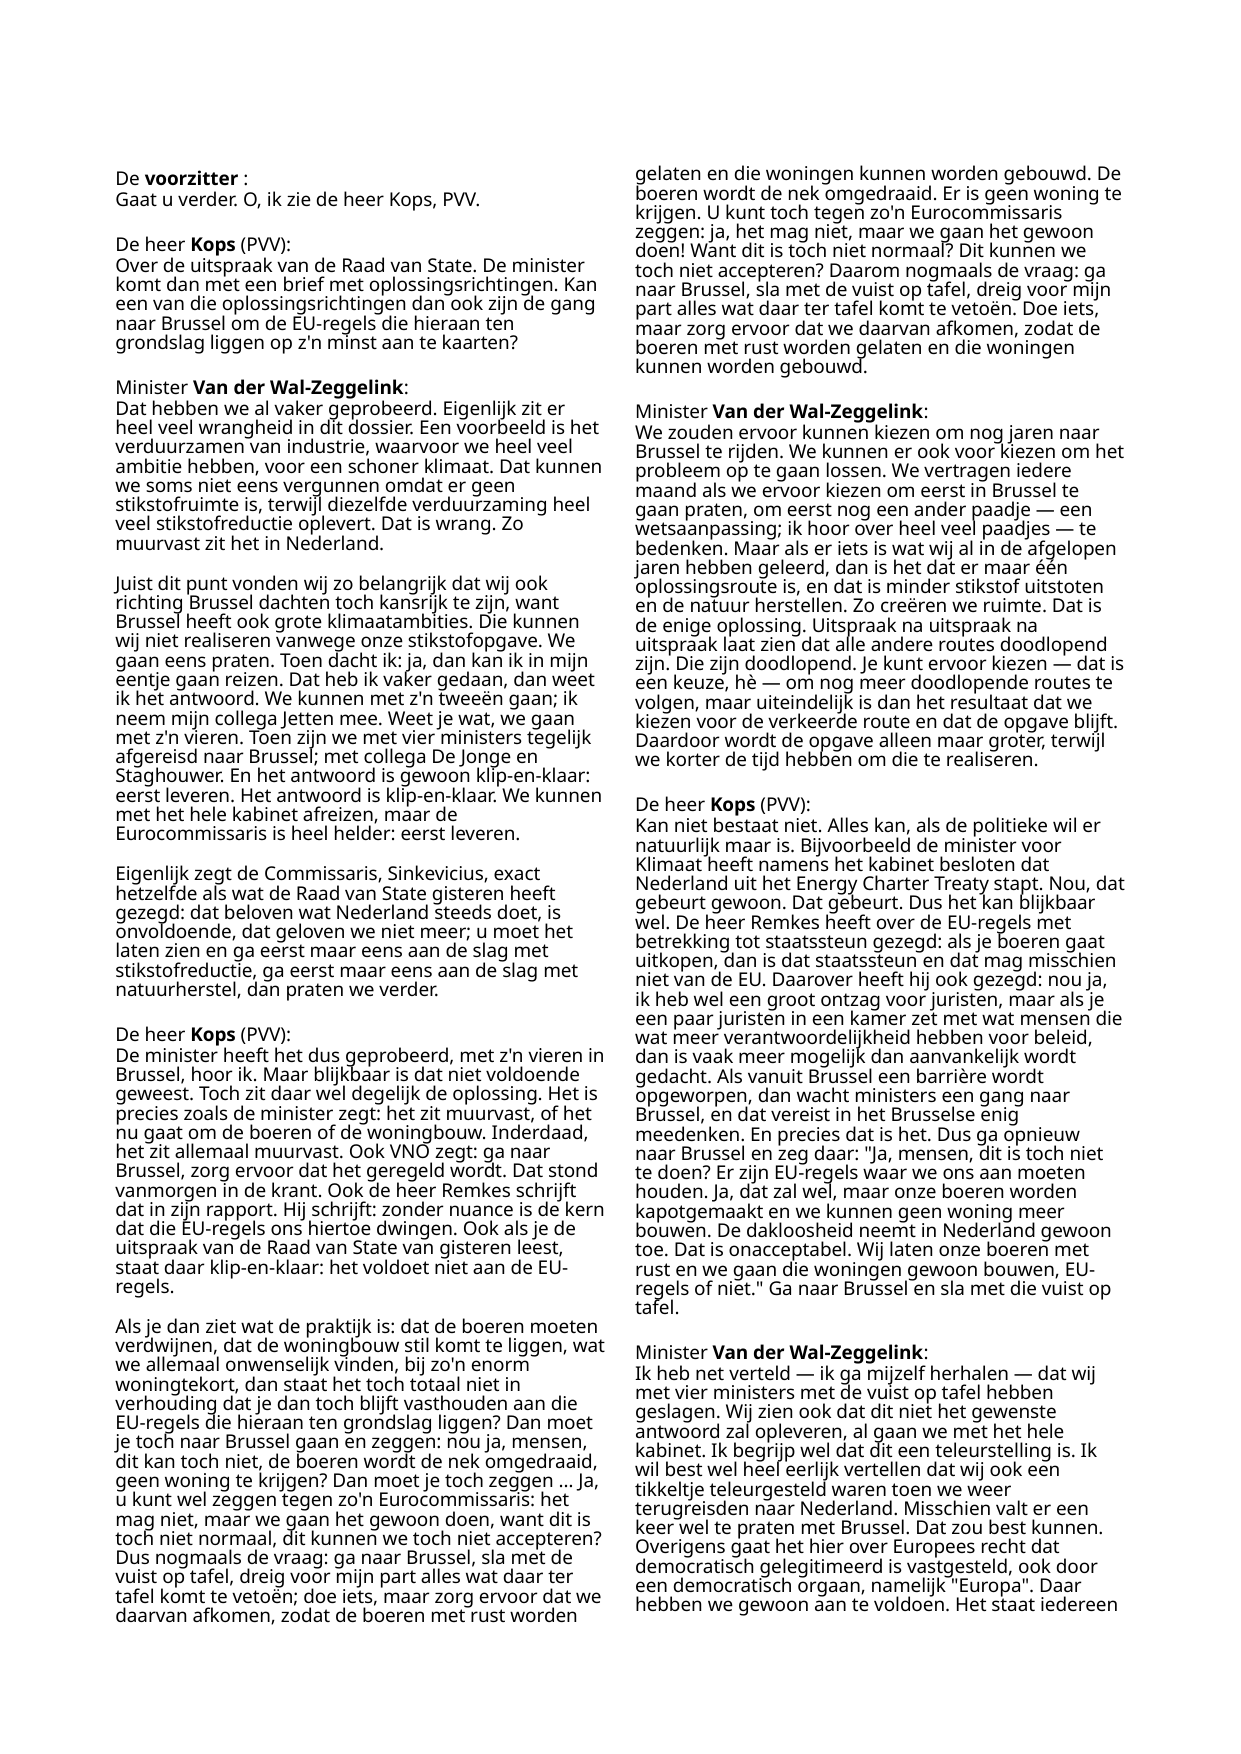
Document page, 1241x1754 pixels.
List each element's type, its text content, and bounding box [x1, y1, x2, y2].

text De heer Kops (PVV): [635, 792, 1125, 817]
text Ik heb net verteld — ik ga mijzelf herhalen — dat wij met vier ministers met de vuist op tafel hebben geslagen. Wij zien ook dat dit niet het gewenste antwoord zal opleveren, al gaan we met het hele kabinet. Ik begrijp wel dat dit een teleurstelling is. Ik wil best wel heel eerlijk vertellen dat wij ook een tikkeltje teleurgesteld waren toen we weer terugreisden naar Nederland. Misschien valt er een keer wel te praten met Brussel. Dat zou best kunnen. Overigens gaat het hier over Europees recht dat democratisch gelegitimeerd is vastgesteld, ook door een democratisch orgaan, namelijk "Europa". Daar hebben we gewoon aan te voldoen. Het staat iedereen [635, 1365, 1125, 1615]
text Eigenlijk zegt de Commissaris, Sinkevicius, exact hetzelfde als wat de Raad van State gisteren heeft gezegd: dat beloven wat Nederland steeds doet, is onvoldoende, dat geloven we niet meer; u moet het laten zien en ga eerst maar eens aan de slag met stikstofreductie, ga eerst maar eens aan de slag met natuurherstel, dan praten we verder. [115, 865, 605, 1000]
text Gaat u verder. O, ik zie de heer Kops, PVV. [115, 191, 605, 210]
text Minister Van der Wal-Zeggelink: [115, 374, 605, 400]
text De heer Kops (PVV): [115, 1021, 605, 1047]
text Minister Van der Wal-Zeggelink: [635, 398, 1125, 424]
text De minister heeft het dus geprobeerd, met z'n vieren in Brussel, hoor ik. Maar blijkbaar is dat niet voldoende geweest. Toch zit daar wel degelijk de oplossing. Het is precies zoals de minister zegt: het zit muurvast, of het nu gaat om de boeren of de woningbouw. Inderdaad, het zit allemaal muurvast. Ook VNO zegt: ga naar Brussel, zorg ervoor dat het geregeld wordt. Dat stond vanmorgen in de krant. Ook de heer Remkes schrijft dat in zijn rapport. Hij schrijft: zonder nuance is de kern dat die EU-regels ons hiertoe dwingen. Ook als je de uitspraak van de Raad van State van gisteren leest, staat daar klip-en-klaar: het voldoet niet aan de EU-regels. [115, 1047, 605, 1297]
text Juist dit punt vonden wij zo belangrijk dat wij ook richting Brussel dachten toch kansrijk te zijn, want Brussel heeft ook grote klimaatambities. Die kunnen wij niet realiseren vanwege onze stikstofopgave. We gaan eens praten. Toen dacht ik: ja, dan kan ik in mijn eentje gaan reizen. Dat heb ik vaker gedaan, dan weet ik het antwoord. We kunnen met z'n tweeën gaan; ik neem mijn collega Jetten mee. Weet je wat, we gaan met z'n vieren. Toen zijn we met vier ministers tegelijk afgereisd naar Brussel; met collega De Jonge en Staghouwer. En het antwoord is gewoon klip-en-klaar: eerst leveren. Het antwoord is klip-en-klaar. We kunnen met het hele kabinet afreizen, maar de Eurocommissaris is heel helder: eerst leveren. [115, 575, 605, 844]
text Kan niet bestaat niet. Alles kan, als de politieke wil er natuurlijk maar is. Bijvoorbeeld de minister voor Klimaat heeft namens het kabinet besloten dat Nederland uit het Energy Charter Treaty stapt. Nou, dat gebeurt gewoon. Dat gebeurt. Dus het kan blijkbaar wel. De heer Remkes heeft over de EU-regels met betrekking tot staatssteun gezegd: als je boeren gaat uitkopen, dan is dat staatssteun en dat mag misschien niet van de EU. Daarover heeft hij ook gezegd: nou ja, ik heb wel een groot ontzag voor juristen, maar als je een paar juristen in een kamer zet met wat mensen die wat meer verantwoordelijkheid hebben voor beleid, dan is vaak meer mogelijk dan aanvankelijk wordt gedacht. Als vanuit Brussel een barrière wordt opgeworpen, dan wacht ministers een gang naar Brussel, en dat vereist in het Brusselse enig meedenken. En precies dat is het. Dus ga opnieuw naar Brussel en zeg daar: "Ja, mensen, dit is toch niet te doen? Er zijn EU-regels waar we ons aan moeten houden. Ja, dat zal wel, maar onze boeren worden kapotgemaakt en we kunnen geen woning meer bouwen. De dakloosheid neemt in Nederland gewoon toe. Dat is onacceptabel. Wij laten onze boeren met rust en we gaan die woningen gewoon bouwen, EU-regels of niet." Ga naar Brussel en sla met die vuist op tafel. [635, 817, 1125, 1318]
text De voorzitter : [115, 165, 605, 191]
text Als je dan ziet wat de praktijk is: dat de boeren moeten verdwijnen, dat de woningbouw stil komt te liggen, wat we allemaal onwenselijk vinden, bij zo'n enorm woningtekort, dan staat het toch totaal niet in verhouding dat je dan toch blijft vasthouden aan die EU-regels die hieraan ten grondslag liggen? Dan moet je toch naar Brussel gaan en zeggen: nou ja, mensen, dit kan toch niet, de boeren wordt de nek omgedraaid, geen woning te krijgen? Dan moet je toch zeggen … Ja, u kunt wel zeggen tegen zo'n Eurocommissaris: het mag niet, maar we gaan het gewoon doen, want dit is toch niet normaal, dit kunnen we toch niet accepteren? Dus nogmaals de vraag: ga naar Brussel, sla met de vuist op tafel, dreig voor mijn part alles wat daar ter tafel komt te vetoën; doe iets, maar zorg ervoor dat we daarvan afkomen, zodat de boeren met rust worden [115, 1318, 605, 1626]
text Minister Van der Wal-Zeggelink: [635, 1339, 1125, 1365]
text We zouden ervoor kunnen kiezen om nog jaren naar Brussel te rijden. We kunnen er ook voor kiezen om het probleem op te gaan lossen. We vertragen iedere maand als we ervoor kiezen om eerst in Brussel te gaan praten, om eerst nog een ander paadje — een wetsaanpassing; ik hoor over heel veel paadjes — te bedenken. Maar als er iets is wat wij al in de afgelopen jaren hebben geleerd, dan is het dat er maar één oplossingsroute is, en dat is minder stikstof uitstoten en de natuur herstellen. Zo creëren we ruimte. Dat is de enige oplossing. Uitspraak na uitspraak na uitspraak laat zien dat alle andere routes doodlopend zijn. Die zijn doodlopend. Je kunt ervoor kiezen — dat is een keuze, hè — om nog meer doodlopende routes te volgen, maar uiteindelijk is dan het resultaat dat we kiezen voor de verkeerde route en dat de opgave blijft. Daardoor wordt de opgave alleen maar groter, terwijl we korter de tijd hebben om die te realiseren. [635, 424, 1125, 771]
text De heer Kops (PVV): [115, 231, 605, 257]
text Over de uitspraak van de Raad van State. De minister komt dan met een brief met oplossingsrichtingen. Kan een van die oplossingsrichtingen dan ook zijn de gang naar Brussel om de EU-regels die hieraan ten grondslag liggen op z'n minst aan te kaarten? [115, 257, 605, 353]
text Dat hebben we al vaker geprobeerd. Eigenlijk zit er heel veel wrangheid in dit dossier. Een voorbeeld is het verduurzamen van industrie, waarvoor we heel veel ambitie hebben, voor een schoner klimaat. Dat kunnen we soms niet eens vergunnen omdat er geen stikstofruimte is, terwijl diezelfde verduurzaming heel veel stikstofreductie oplevert. Dat is wrang. Zo muurvast zit het in Nederland. [115, 400, 605, 554]
text gelaten en die woningen kunnen worden gebouwd. De boeren wordt de nek omgedraaid. Er is geen woning te krijgen. U kunt toch tegen zo'n Eurocommissaris zeggen: ja, het mag niet, maar we gaan het gewoon doen! Want dit is toch niet normaal? Dit kunnen we toch niet accepteren? Daarom nogmaals de vraag: ga naar Brussel, sla met de vuist op tafel, dreig voor mijn part alles wat daar ter tafel komt te vetoën. Doe iets, maar zorg ervoor dat we daarvan afkomen, zodat de boeren met rust worden gelaten en die woningen kunnen worden gebouwd. [635, 165, 1125, 377]
